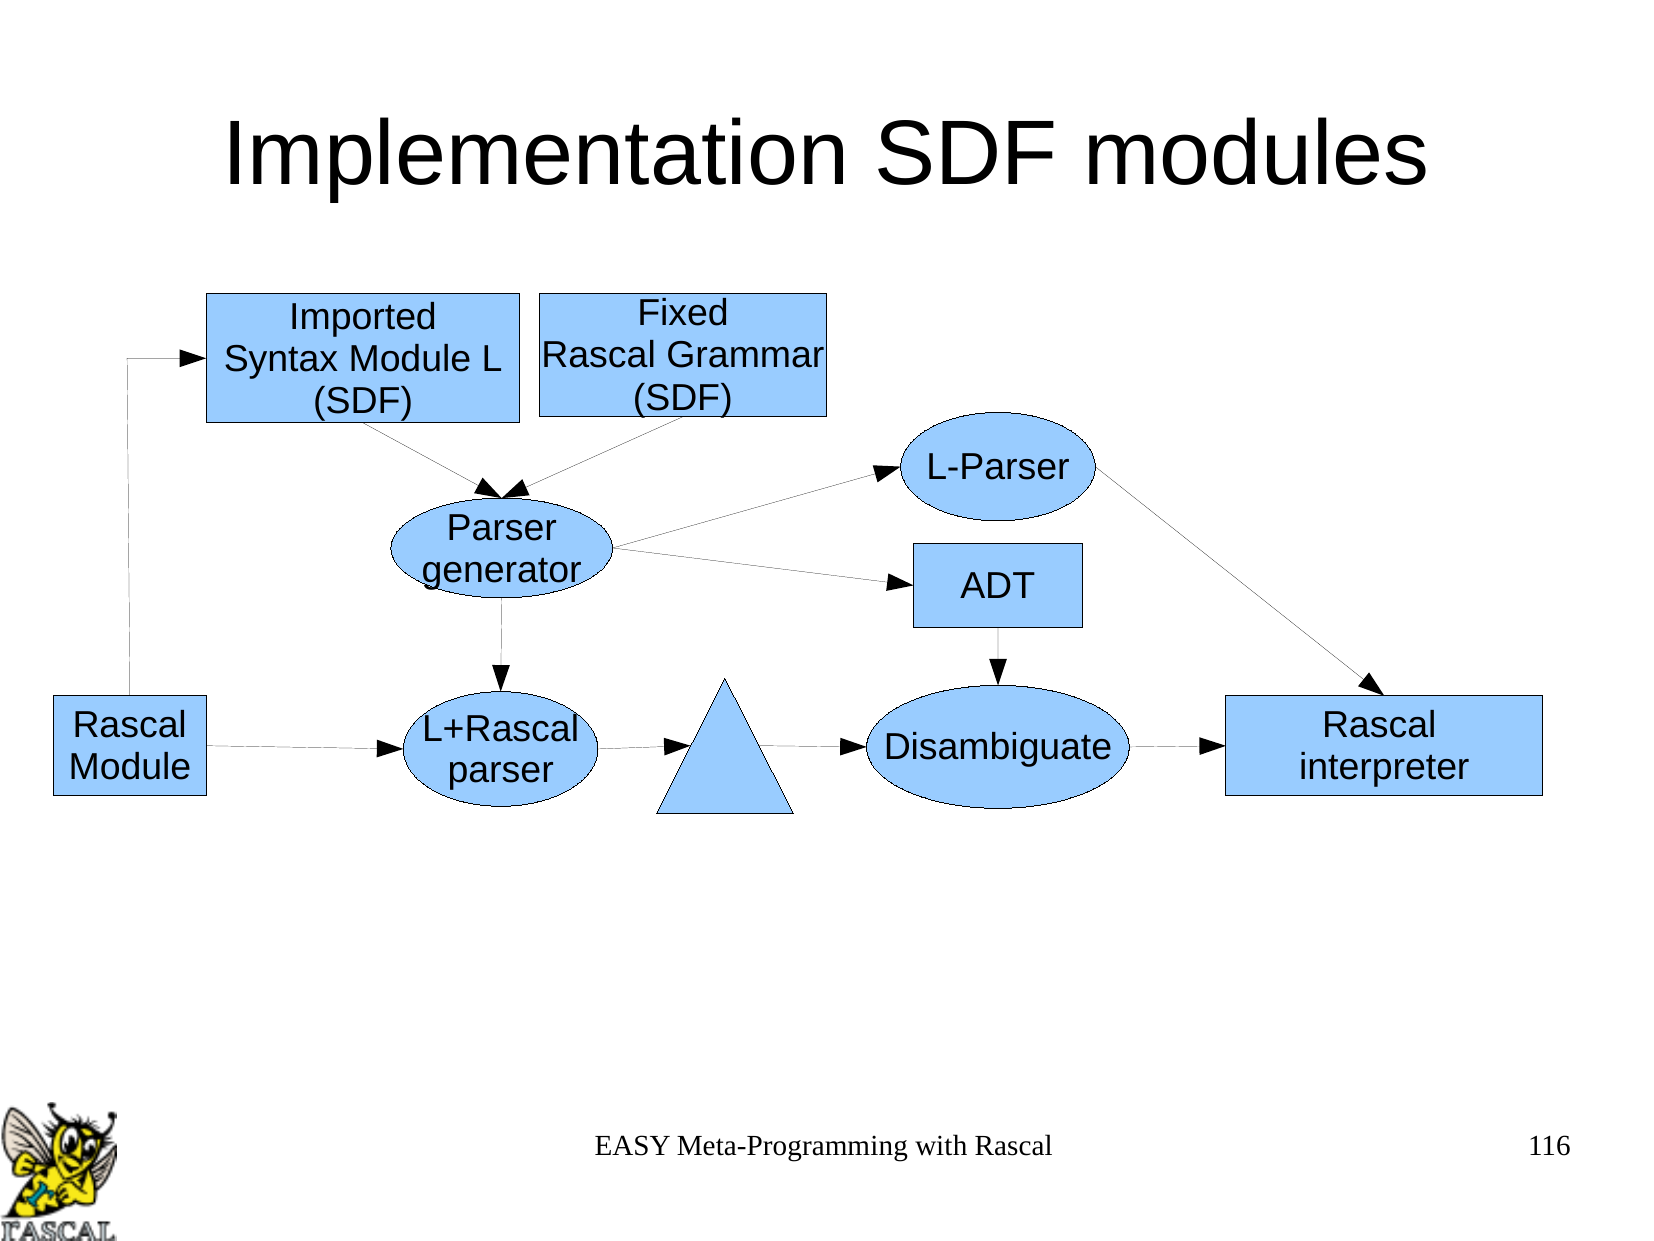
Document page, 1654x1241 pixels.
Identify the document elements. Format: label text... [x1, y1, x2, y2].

text_box L+Rascal parser [403, 691, 598, 807]
title Implementation SDF modules [82, 49, 1571, 257]
text_box ADT [913, 543, 1083, 628]
text_box L-Parser [900, 412, 1096, 521]
text_box Disambiguate [866, 685, 1130, 809]
text_box Imported Syntax Module L (SDF) [206, 293, 520, 423]
text_box Rascal Module [53, 695, 207, 796]
text_box [656, 678, 794, 814]
text_box Fixed Rascal Grammar (SDF) [539, 293, 827, 417]
text_box Rascal interpreter [1225, 695, 1543, 796]
text_box Parser generator [390, 498, 613, 598]
picture [0, 1102, 117, 1241]
